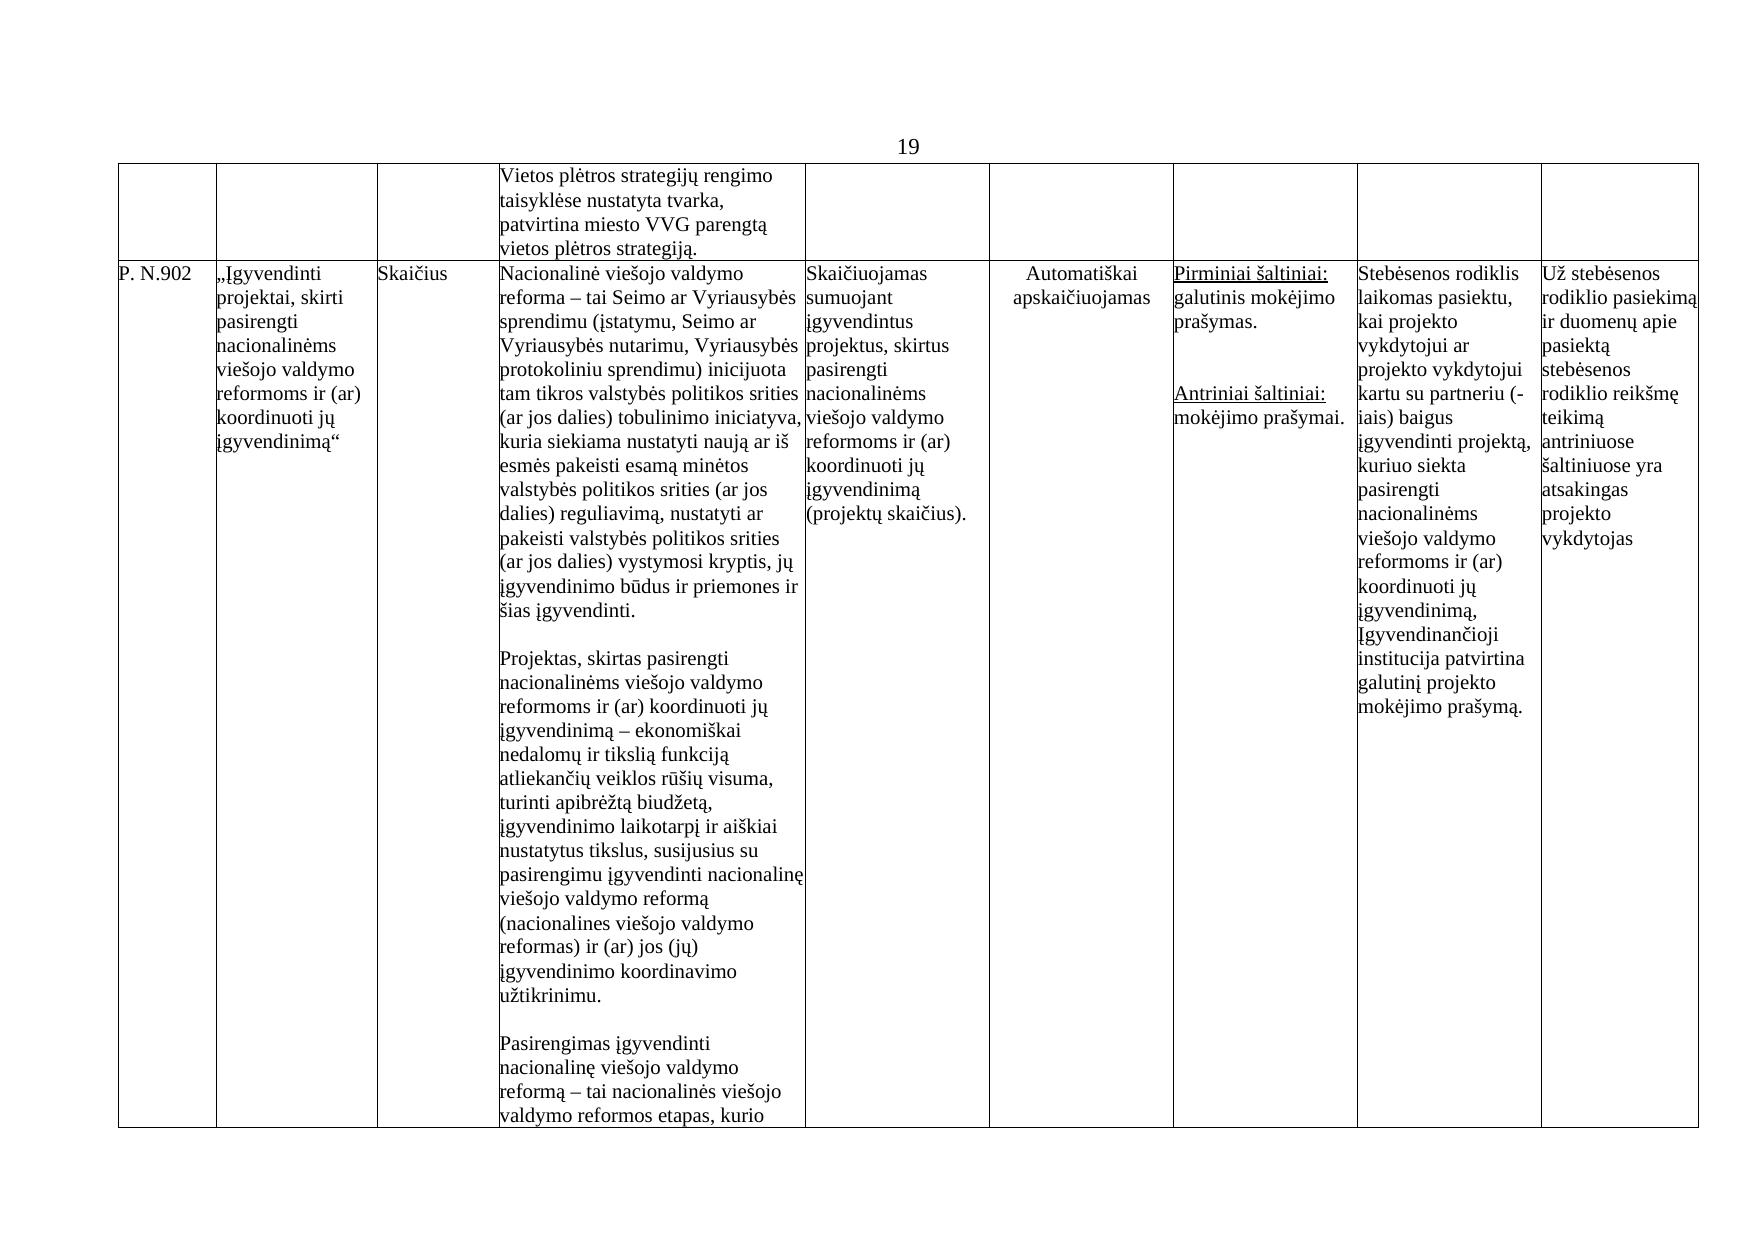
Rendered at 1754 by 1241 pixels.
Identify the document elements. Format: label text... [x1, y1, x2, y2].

table_cell [1542, 164, 1698, 260]
table_cell Vietos plėtros strategijų rengimo taisyklėse nustatyta tvarka, patvirtina miesto VVG parengtą vietos plėtros strategiją. [500, 164, 805, 260]
table_cell Pirminiai šaltiniai: galutinis mokėjimo prašymas. Antriniai šaltiniai: mokėjimo prašymai. [1174, 261, 1357, 1127]
table_cell Skaičius [378, 261, 499, 1127]
table_cell Už stebėsenos rodiklio pasiekimą ir duomenų apie pasiektą stebėsenos rodiklio reikšmę teikimą antriniuose šaltiniuose yra atsakingas projekto vykdytojas [1542, 261, 1698, 1127]
table_cell „Įgyvendinti projektai, skirti pasirengti nacionalinėms viešojo valdymo reformoms ir (ar) koordinuoti jų įgyvendinimą“ [217, 261, 377, 1127]
table_cell Automatiškai apskaičiuojamas [990, 261, 1173, 1127]
table_cell [1174, 164, 1357, 260]
table_cell [806, 164, 989, 260]
table_cell [378, 164, 499, 260]
table_cell P. N.902 [119, 261, 216, 1127]
table_cell Stebėsenos rodiklis laikomas pasiektu, kai projekto vykdytojui ar projekto vykdytojui kartu su partneriu (-iais) baigus įgyvendinti projektą, kuriuo siekta pasirengti nacionalinėms viešojo valdymo reformoms ir (ar) koordinuoti jų įgyvendinimą, Įgyvendinančioji institucija patvirtina galutinį projekto mokėjimo prašymą. [1358, 261, 1541, 1127]
table_cell [119, 164, 216, 260]
table_cell [1358, 164, 1541, 260]
table_cell Skaičiuojamas sumuojant įgyvendintus projektus, skirtus pasirengti nacionalinėms viešojo valdymo reformoms ir (ar) koordinuoti jų įgyvendinimą (projektų skaičius). [806, 261, 989, 1127]
table_cell Nacionalinė viešojo valdymo reforma – tai Seimo ar Vyriausybės sprendimu (įstatymu, Seimo ar Vyriausybės nutarimu, Vyriausybės protokoliniu sprendimu) inicijuota tam tikros valstybės politikos srities (ar jos dalies) tobulinimo iniciatyva, kuria siekiama nustatyti naują ar iš esmės pakeisti esamą minėtos valstybės politikos srities (ar jos dalies) reguliavimą, nustatyti ar pakeisti valstybės politikos srities (ar jos dalies) vystymosi kryptis, jų įgyvendinimo būdus ir priemones ir šias įgyvendinti. Projektas, skirtas pasirengti nacionalinėms viešojo valdymo reformoms ir (ar) koordinuoti jų įgyvendinimą – ekonomiškai nedalomų ir tikslią funkciją atliekančių veiklos rūšių visuma, turinti apibrėžtą biudžetą, įgyvendinimo laikotarpį ir aiškiai nustatytus tikslus, susijusius su pasirengimu įgyvendinti nacionalinę viešojo valdymo reformą (nacionalines viešojo valdymo reformas) ir (ar) jos (jų) įgyvendinimo koordinavimo užtikrinimu. Pasirengimas įgyvendinti nacionalinę viešojo valdymo reformą – tai nacionalinės viešojo valdymo reformos etapas, kurio [500, 261, 805, 1127]
table_cell [990, 164, 1173, 260]
table_cell [217, 164, 377, 260]
